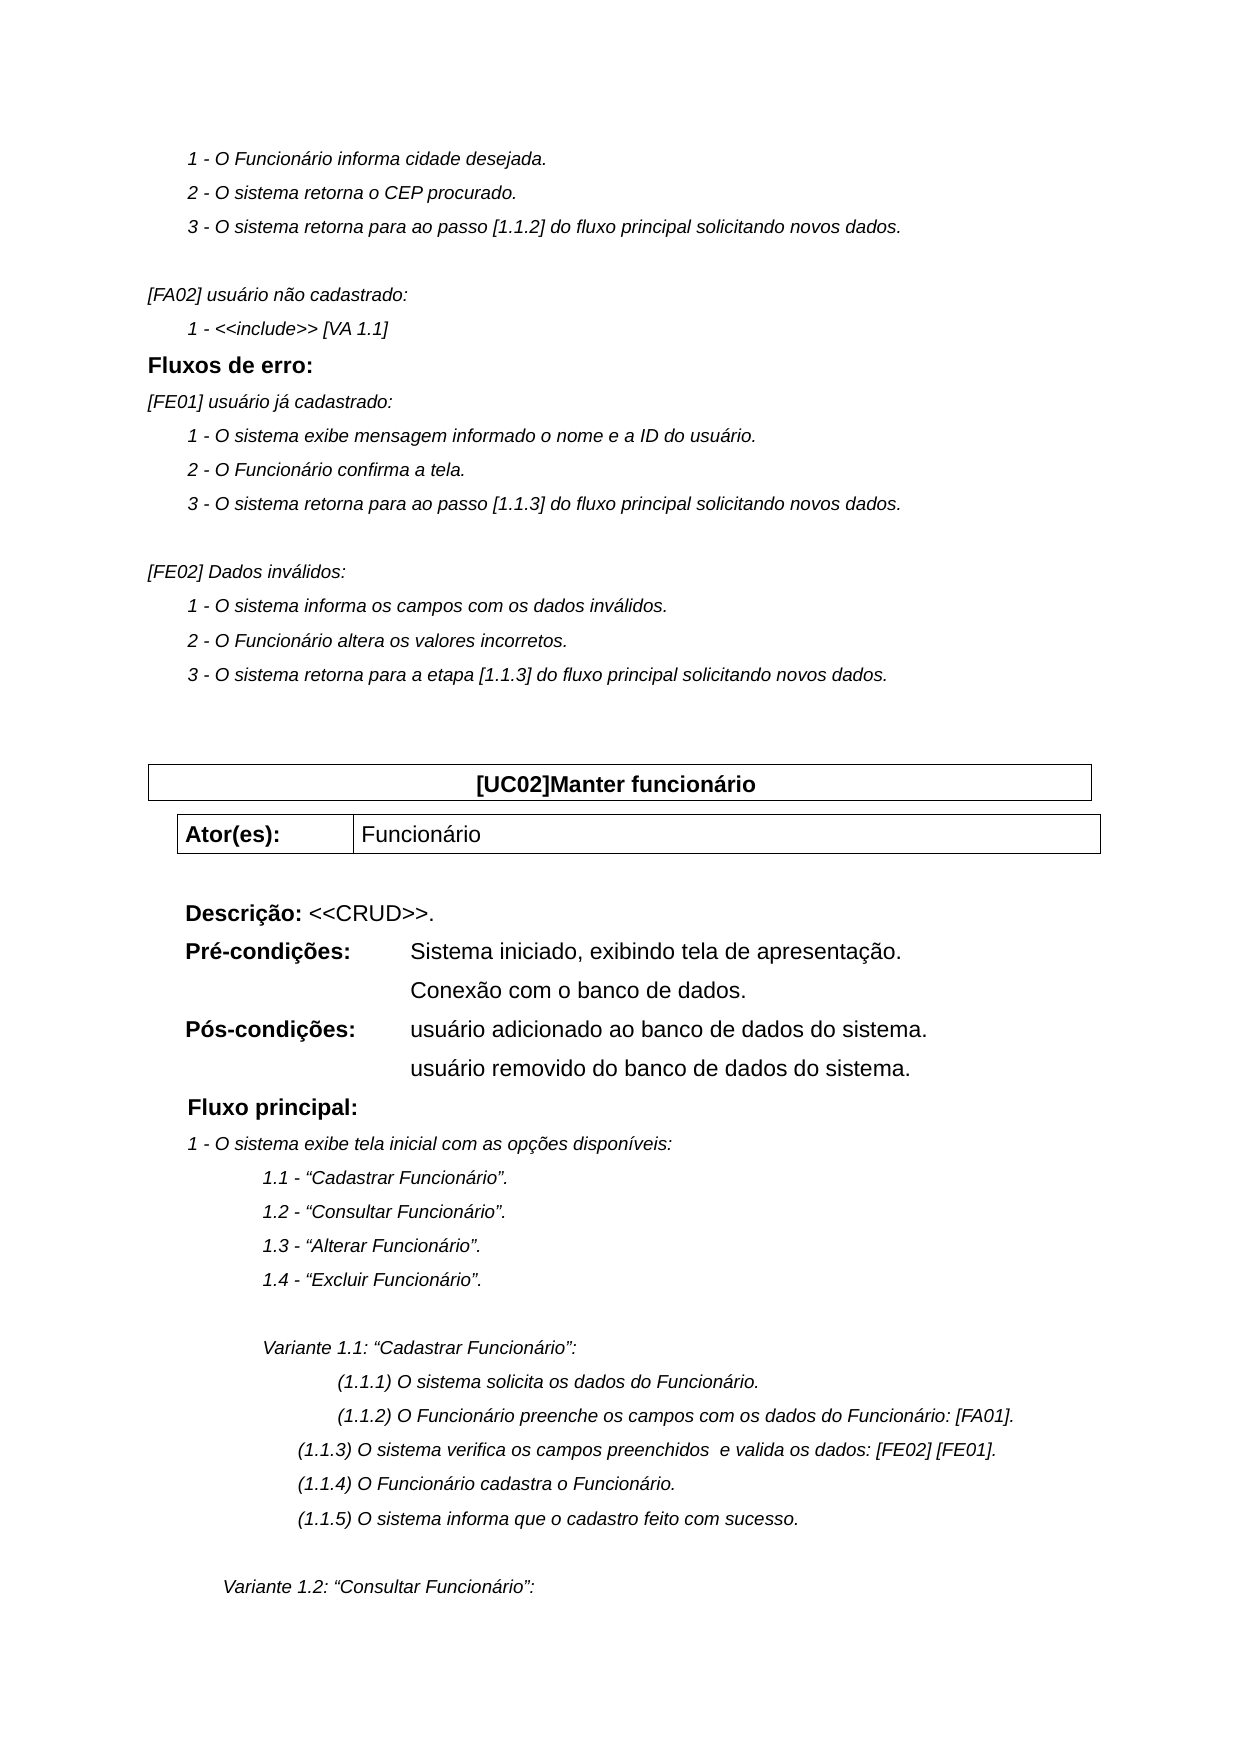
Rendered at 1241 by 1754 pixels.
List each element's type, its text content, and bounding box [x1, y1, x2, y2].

text 3 - O sistema retorna para a etapa [1.1.3] do fluxo principal solicitando novos dados. [187, 663, 1092, 685]
text (1.1.2) O Funcionário preenche os campos com os dados do Funcionário: [FA01]. [187, 1405, 1092, 1427]
text 1 - O sistema informa os campos com os dados inválidos. [187, 595, 1092, 617]
text usuário removido do banco de dados do sistema. [185, 1055, 1092, 1081]
text Pós-condições: usuário adicionado ao banco de dados do sistema. [185, 1016, 1092, 1042]
text 3 - O sistema retorna para ao passo [1.1.3] do fluxo principal solicitando novos dados. [187, 493, 1092, 515]
text [FA02] usuário não cadastrado: [148, 284, 1092, 306]
text 2 - O sistema retorna o CEP procurado. [187, 182, 1092, 203]
text (1.1.5) O sistema informa que o cadastro feito com sucesso. [148, 1507, 1092, 1529]
table_header Ator(es): [178, 815, 353, 853]
text 1 - <<include>> [VA 1.1] [187, 318, 1092, 339]
text (1.1.4) O Funcionário cadastra o Funcionário. [148, 1473, 1092, 1495]
text [FE01] usuário já cadastrado: [148, 391, 1092, 412]
text 1 - O sistema exibe tela inicial com as opções disponíveis: [187, 1133, 1092, 1154]
text 3 - O sistema retorna para ao passo [1.1.2] do fluxo principal solicitando novos dados. [187, 216, 1092, 237]
text 2 - O Funcionário confirma a tela. [187, 459, 1092, 481]
text 1 - O Funcionário informa cidade desejada. [187, 148, 1092, 169]
text (1.1.3) O sistema verifica os campos preenchidos e valida os dados: [FE02] [FE01]. [148, 1439, 1092, 1461]
text Fluxos de erro: [148, 352, 1092, 378]
text 1.4 - “Excluir Funcionário”. [187, 1269, 1092, 1290]
text 1.1 - “Cadastrar Funcionário”. [187, 1167, 1092, 1188]
table_header Funcionário [354, 815, 1100, 853]
text 2 - O Funcionário altera os valores incorretos. [187, 629, 1092, 651]
text Variante 1.2: “Consultar Funcionário”: [148, 1575, 1092, 1597]
text Descrição: <<CRUD>>. [185, 899, 1092, 926]
text 1.2 - “Consultar Funcionário”. [187, 1201, 1092, 1222]
text 1 - O sistema exibe mensagem informado o nome e a ID do usuário. [187, 425, 1092, 447]
text [FE02] Dados inválidos: [148, 561, 1092, 583]
text Fluxo principal: [187, 1094, 1092, 1120]
text Conexão com o banco de dados. [185, 977, 1092, 1003]
text 1.3 - “Alterar Funcionário”. [187, 1235, 1092, 1256]
text [UC02]Manter funcionário [149, 765, 1091, 800]
text Variante 1.1: “Cadastrar Funcionário”: [187, 1337, 1092, 1358]
text (1.1.1) O sistema solicita os dados do Funcionário. [187, 1371, 1092, 1393]
text Pré-condições: Sistema iniciado, exibindo tela de apresentação. [185, 938, 1092, 965]
